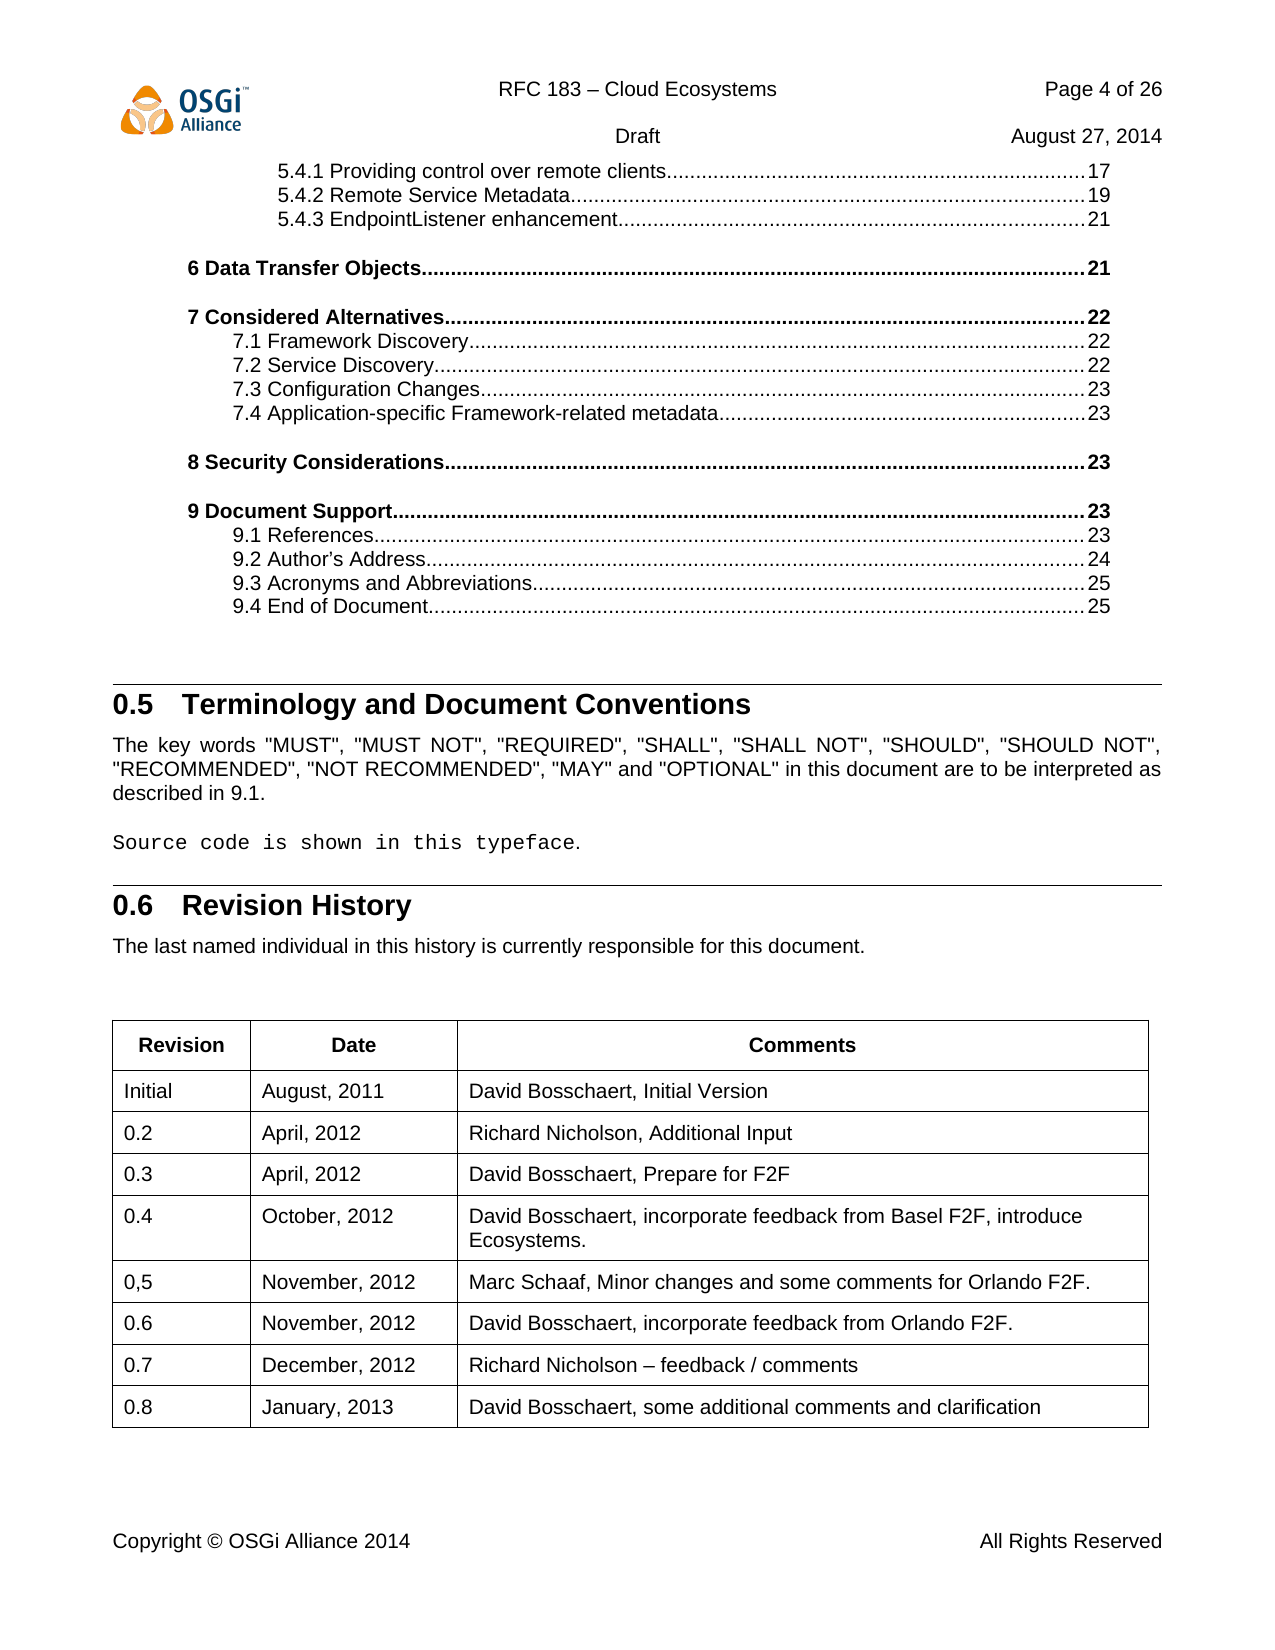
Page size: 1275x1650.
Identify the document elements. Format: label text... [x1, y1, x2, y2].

subtitle Revision History [112, 886, 1162, 922]
table_cell 0.8 [113, 1386, 250, 1427]
table_cell Initial [113, 1071, 250, 1111]
table_cell Richard Nicholson – feedback / comments [458, 1345, 1148, 1385]
text 9.1 References 23 [232, 522, 1162, 546]
table_cell January, 2013 [251, 1386, 457, 1427]
table_cell August, 2011 [251, 1071, 457, 1111]
text 5.4.2 Remote Service Metadata 19 [277, 183, 1162, 207]
table_cell 0.3 [113, 1154, 250, 1194]
table_header Comments [458, 1021, 1148, 1069]
text 5.4.3 EndpointListener enhancement 21 [277, 207, 1162, 231]
text Source code is shown in this typeface. [112, 830, 1162, 856]
table_cell David Bosschaert, some additional comments and clarification [458, 1386, 1148, 1427]
table_cell David Bosschaert, incorporate feedback from Orlando F2F. [458, 1303, 1148, 1343]
text 8 Security Considerations 23 [187, 449, 1162, 473]
text The last named individual in this history is currently responsible for this document. [112, 934, 1162, 958]
table_header Revision [113, 1021, 250, 1069]
picture [113, 78, 257, 142]
table_cell November, 2012 [251, 1261, 457, 1302]
text 7.2 Service Discovery 22 [232, 353, 1162, 377]
table_cell David Bosschaert, Initial Version [458, 1071, 1148, 1111]
table_header Date [251, 1021, 457, 1069]
table_cell 0,5 [113, 1261, 250, 1302]
text 7.3 Configuration Changes 23 [232, 377, 1162, 401]
subtitle Terminology and Document Conventions [112, 685, 1162, 721]
table_cell David Bosschaert, Prepare for F2F [458, 1154, 1148, 1194]
text 7 Considered Alternatives 22 [187, 305, 1162, 329]
text 9.3 Acronyms and Abbreviations 25 [232, 570, 1162, 594]
text 9.2 Author’s Address 24 [232, 546, 1162, 570]
table_cell David Bosschaert, incorporate feedback from Basel F2F, introduce Ecosystems. [458, 1196, 1148, 1260]
text 7.4 Application-specific Framework-related metadata 23 [232, 401, 1162, 424]
text The key words "MUST", "MUST NOT", "REQUIRED", "SHALL", "SHALL NOT", "SHOULD", "SHOULD NOT", "RECOMMENDED", "NOT RECOMMENDED", "MAY" and "OPTIONAL" in this document are to be interpreted as described in 1. [112, 733, 1162, 805]
text 5.4.1 Providing control over remote clients 17 [277, 159, 1162, 183]
table_cell 0.6 [113, 1303, 250, 1343]
text 7.1 Framework Discovery 22 [232, 329, 1162, 353]
table_cell April, 2012 [251, 1112, 457, 1153]
table_cell November, 2012 [251, 1303, 457, 1343]
text 9.4 End of Document 25 [232, 594, 1162, 618]
text 6 Data Transfer Objects 21 [187, 256, 1162, 280]
table_cell 0.4 [113, 1196, 250, 1260]
table_cell October, 2012 [251, 1196, 457, 1260]
table_cell Marc Schaaf, Minor changes and some comments for Orlando F2F. [458, 1261, 1148, 1302]
text 9 Document Support 23 [187, 498, 1162, 522]
table_cell December, 2012 [251, 1345, 457, 1385]
table_cell 0.2 [113, 1112, 250, 1153]
table_cell 0.7 [113, 1345, 250, 1385]
table_cell Richard Nicholson, Additional Input [458, 1112, 1148, 1153]
table_cell April, 2012 [251, 1154, 457, 1194]
